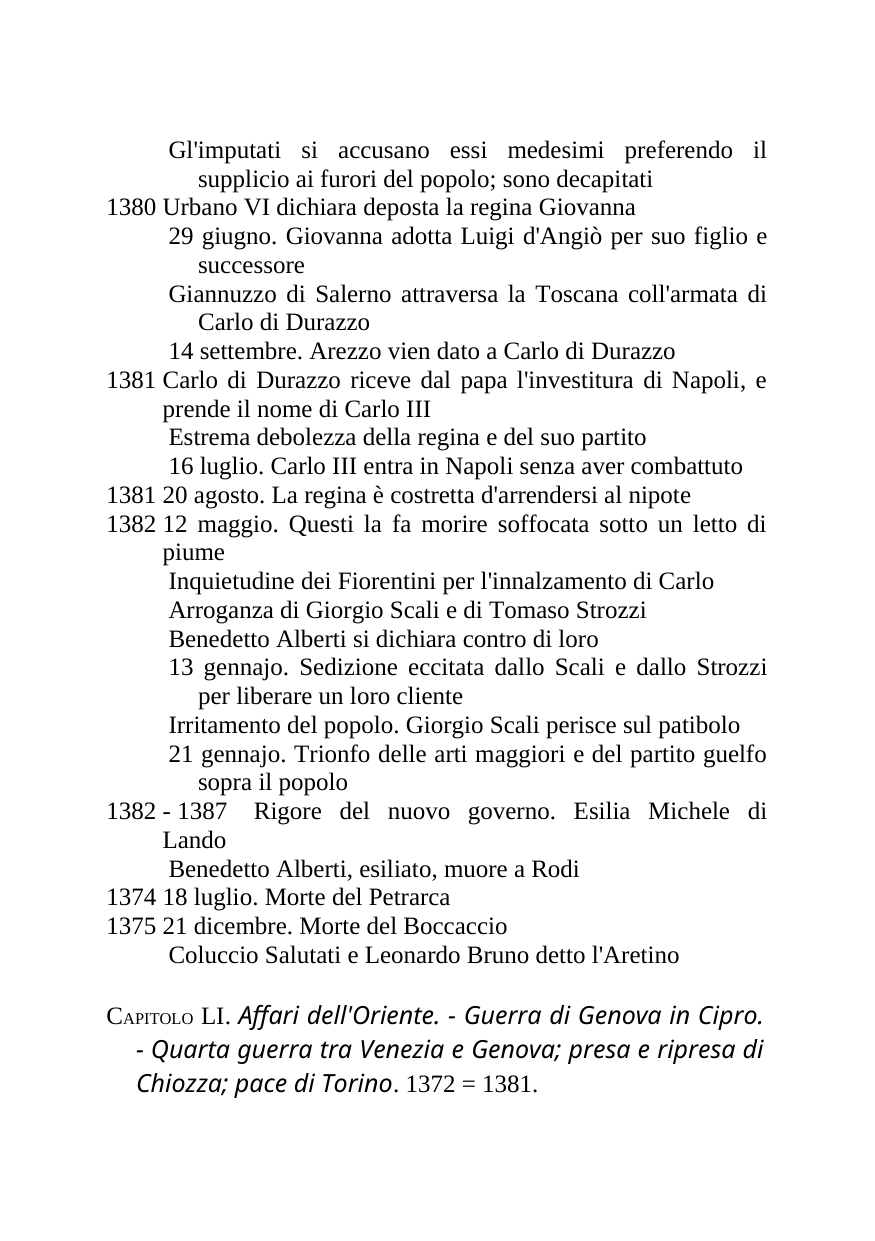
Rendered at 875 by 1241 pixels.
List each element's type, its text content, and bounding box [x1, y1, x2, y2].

text 1375 21 dicembre. Morte del Boccaccio [106, 911, 768, 940]
text Gl'imputati si accusano essi medesimi preferendo il supplicio ai furori del popolo; sono decapitati [168, 135, 768, 192]
text 1382 - 1387 Rigore del nuovo governo. Esilia Michele di Lando [106, 796, 768, 854]
text 13 gennajo. Sedizione eccitata dallo Scali e dallo Strozzi per liberare un loro cliente [168, 652, 768, 710]
text 21 gennajo. Trionfo delle arti maggiori e del partito guelfo sopra il popolo [168, 739, 768, 796]
text Giannuzzo di Salerno attraversa la Toscana coll'armata di Carlo di Durazzo [168, 279, 768, 336]
text Coluccio Salutati e Leonardo Bruno detto l'Aretino [168, 940, 768, 969]
text 1381 Carlo di Durazzo riceve dal papa l'investitura di Napoli, e prende il nome di Carlo III [106, 365, 768, 422]
text 1382 12 maggio. Questi la fa morire soffocata sotto un letto di piume [106, 509, 768, 566]
text Irritamento del popolo. Giorgio Scali perisce sul patibolo [168, 710, 768, 739]
text Benedetto Alberti si dichiara contro di loro [168, 624, 768, 652]
text Arroganza di Giorgio Scali e di Tomaso Strozzi [168, 595, 768, 624]
text 1380 Urbano VI dichiara deposta la regina Giovanna [106, 192, 768, 221]
text 1381 20 agosto. La regina è costretta d'arrendersi al nipote [106, 480, 768, 509]
text Estrema debolezza della regina e del suo partito [168, 422, 768, 451]
text 1374 18 luglio. Morte del Petrarca [106, 882, 768, 911]
text 14 settembre. Arezzo vien dato a Carlo di Durazzo [168, 336, 768, 365]
text Capitolo LI. Affari dell'Oriente. - Guerra di Genova in Cipro. - Quarta guerra tra Venezia e Genova; presa e ripresa di Chiozza; pace di Torino. 1372 = 1381. [106, 997, 768, 1100]
text Inquietudine dei Fiorentini per l'innalzamento di Carlo [168, 566, 768, 595]
text 29 giugno. Giovanna adotta Luigi d'Angiò per suo figlio e successore [168, 221, 768, 279]
text 16 luglio. Carlo III entra in Napoli senza aver combattuto [168, 451, 768, 480]
text Benedetto Alberti, esiliato, muore a Rodi [168, 854, 768, 882]
